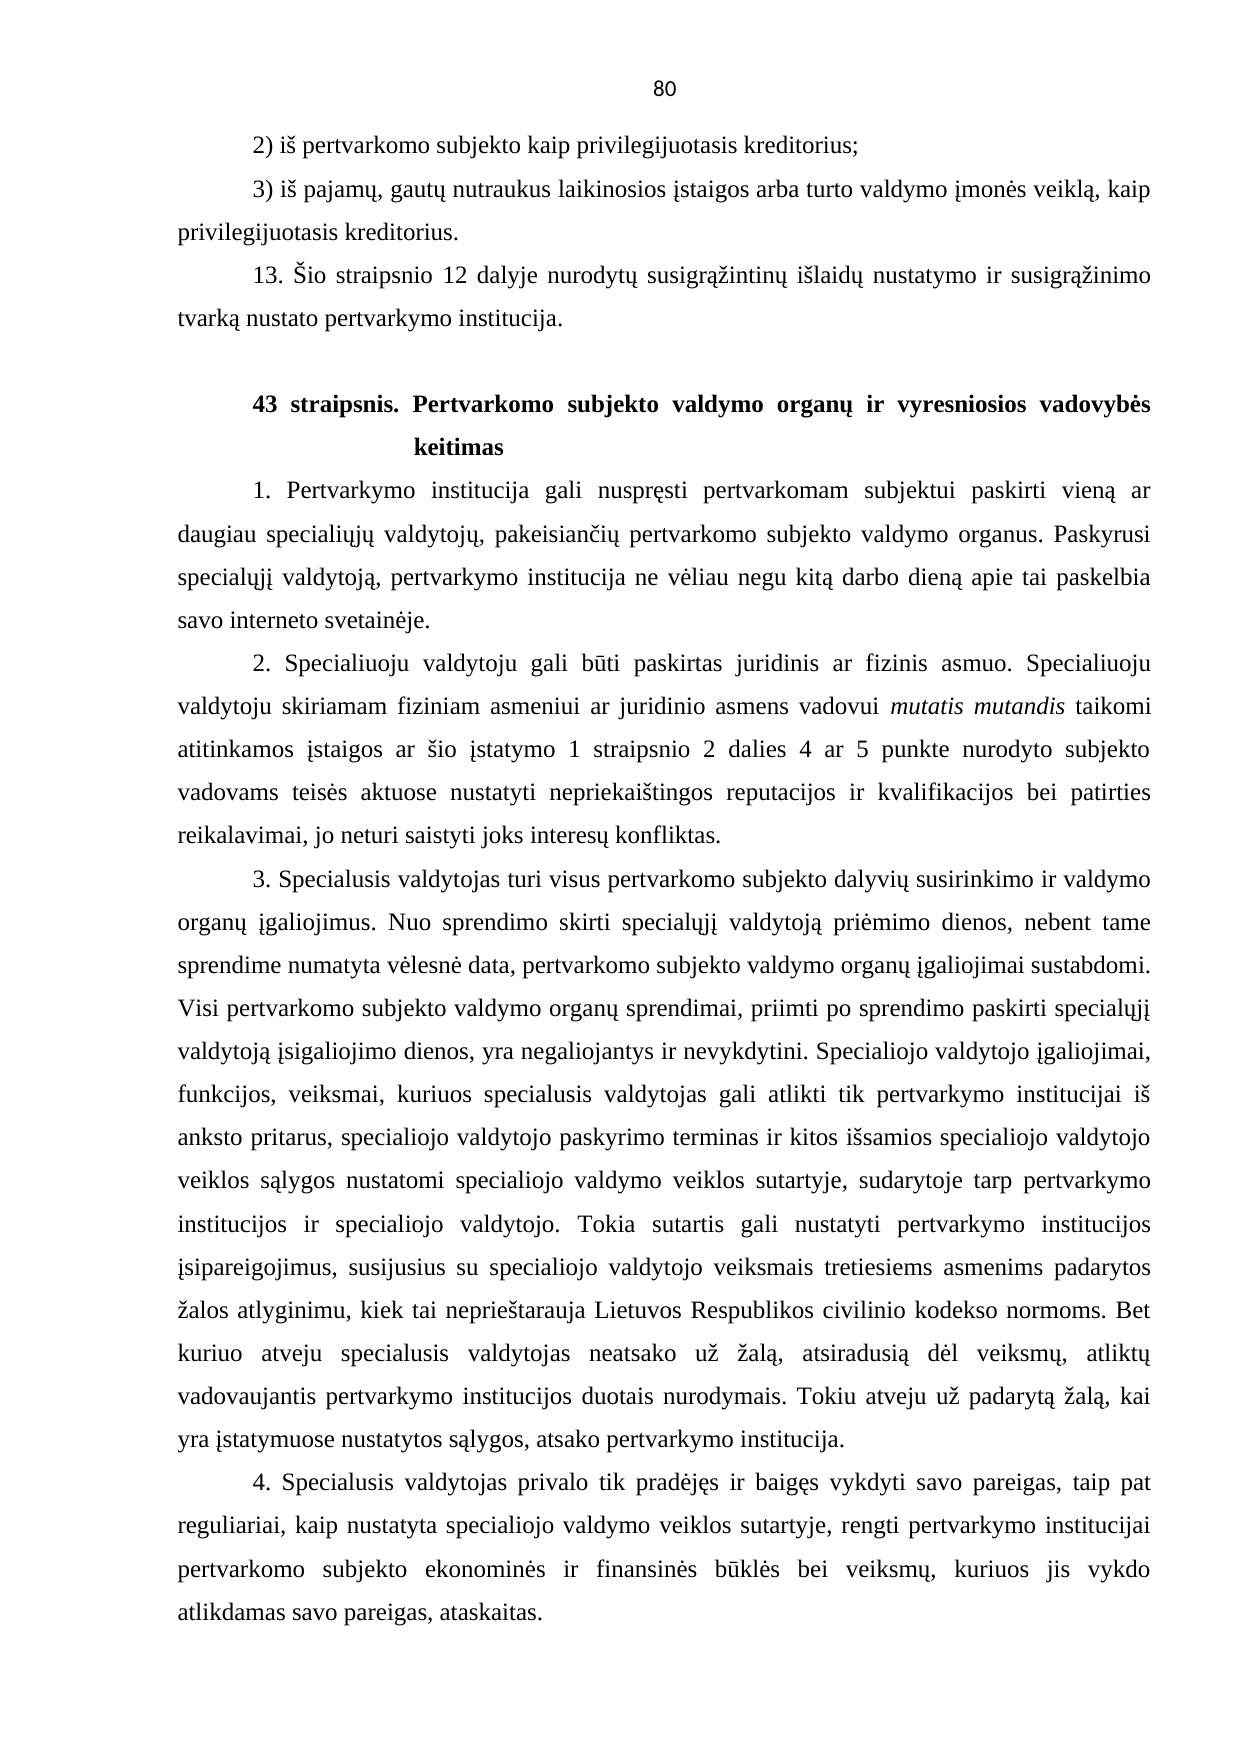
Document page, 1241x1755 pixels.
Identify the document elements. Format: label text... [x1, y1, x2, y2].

text 43 straipsnis. Pertvarkomo subjekto valdymo organų ir vyresniosios vadovybės keitimas [252, 389, 1152, 461]
text 3. Specialusis valdytojas turi visus pertvarkomo subjekto dalyvių susirinkimo ir valdymo organų įgaliojimus. Nuo sprendimo skirti specialųjį valdytoją priėmimo dienos, nebent tame sprendime numatyta vėlesnė data, pertvarkomo subjekto valdymo organų įgaliojimai sustabdomi. Visi pertvarkomo subjekto valdymo organų sprendimai, priimti po sprendimo paskirti specialųjį valdytoją įsigaliojimo dienos, yra negaliojantys ir nevykdytini. Specialiojo valdytojo įgaliojimai, funkcijos, veiksmai, kuriuos specialusis valdytojas gali atlikti tik pertvarkymo institucijai iš anksto pritarus, specialiojo valdytojo paskyrimo terminas ir kitos išsamios specialiojo valdytojo veiklos sąlygos nustatomi specialiojo valdymo veiklos sutartyje, sudarytoje tarp pertvarkymo institucijos ir specialiojo valdytojo. Tokia sutartis gali nustatyti pertvarkymo institucijos įsipareigojimus, susijusius su specialiojo valdytojo veiksmais tretiesiems asmenims padarytos žalos atlyginimu, kiek tai neprieštarauja Lietuvos Respublikos civilinio kodekso normoms. Bet kuriuo atveju specialusis valdytojas neatsako už žalą, atsiradusią dėl veiksmų, atliktų vadovaujantis pertvarkymo institucijos duotais nurodymais. Tokiu atveju už padarytą žalą, kai yra įstatymuose nustatytos sąlygos, atsako pertvarkymo institucija. [177, 864, 1152, 1453]
text 1. Pertvarkymo institucija gali nuspręsti pertvarkomam subjektui paskirti vieną ar daugiau specialiųjų valdytojų, pakeisiančių pertvarkomo subjekto valdymo organus. Paskyrusi specialųjį valdytoją, pertvarkymo institucija ne vėliau negu kitą darbo dieną apie tai paskelbia savo interneto svetainėje. [177, 476, 1152, 634]
text 2) iš pertvarkomo subjekto kaip privilegijuotasis kreditorius; [177, 131, 1152, 159]
text 3) iš pajamų, gautų nutraukus laikinosios įstaigos arba turto valdymo įmonės veiklą, kaip privilegijuotasis kreditorius. [177, 174, 1152, 246]
text 13. Šio straipsnio 12 dalyje nurodytų susigrąžintinų išlaidų nustatymo ir susigrąžinimo tvarką nustato pertvarkymo institucija. [177, 260, 1152, 332]
text 2. Specialiuoju valdytoju gali būti paskirtas juridinis ar fizinis asmuo. Specialiuoju valdytoju skiriamam fiziniam asmeniui ar juridinio asmens vadovui mutatis mutandis taikomi atitinkamos įstaigos ar šio įstatymo 1 straipsnio 2 dalies 4 ar 5 punkte nurodyto subjekto vadovams teisės aktuose nustatyti nepriekaištingos reputacijos ir kvalifikacijos bei patirties reikalavimai, jo neturi saistyti joks interesų konfliktas. [177, 648, 1152, 849]
text 4. Specialusis valdytojas privalo tik pradėjęs ir baigęs vykdyti savo pareigas, taip pat reguliariai, kaip nustatyta specialiojo valdymo veiklos sutartyje, rengti pertvarkymo institucijai pertvarkomo subjekto ekonominės ir finansinės būklės bei veiksmų, kuriuos jis vykdo atlikdamas savo pareigas, ataskaitas. [177, 1467, 1152, 1626]
